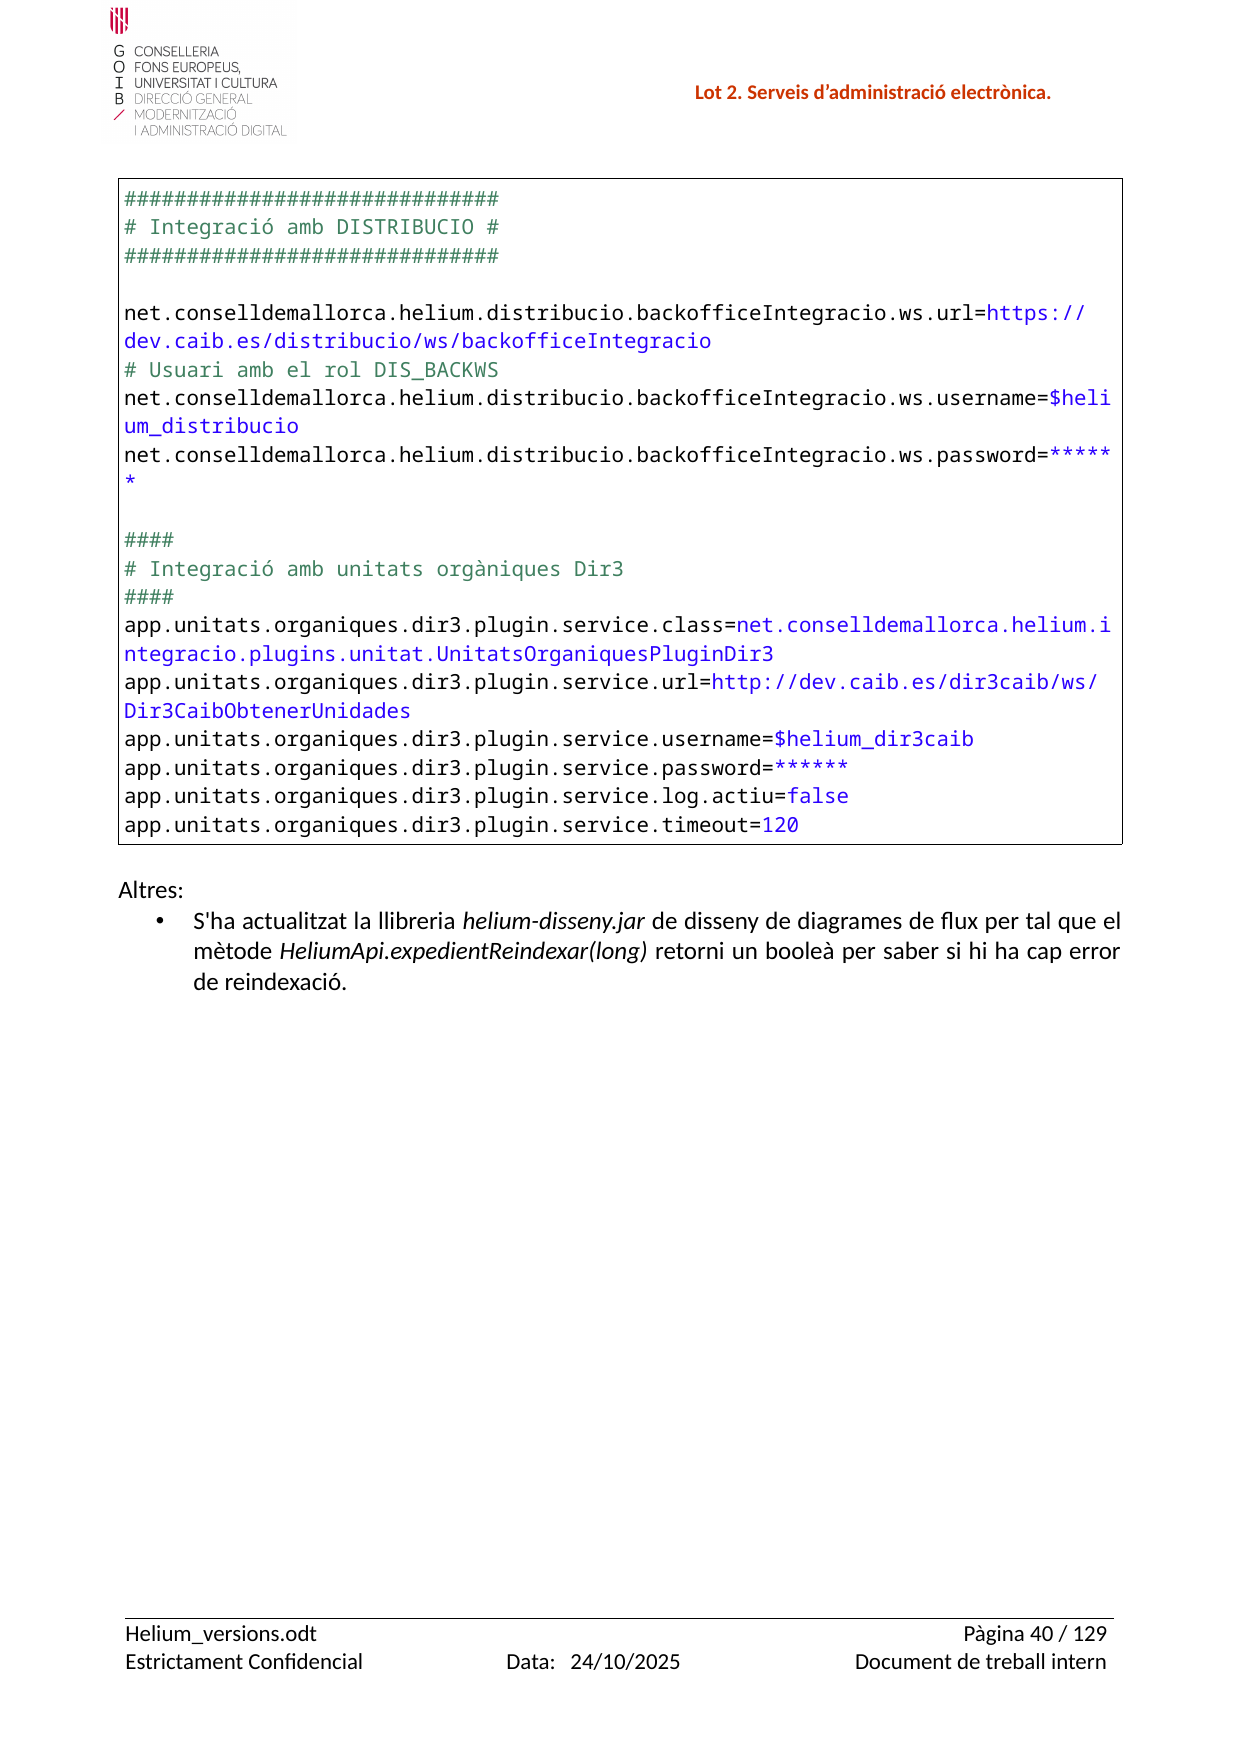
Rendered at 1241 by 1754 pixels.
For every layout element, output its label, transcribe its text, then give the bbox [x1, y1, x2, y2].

table_header ############################## # Integració amb DISTRIBUCIO # ############################## net.conselldemallorca.helium.distribucio.backofficeIntegracio.ws.url=https://dev.caib.es/distribucio/ws/backofficeIntegracio # Usuari amb el rol DIS_BACKWS net.conselldemallorca.helium.distribucio.backofficeIntegracio.ws.username=$helium_distribucio net.conselldemallorca.helium.distribucio.backofficeIntegracio.ws.password=****** #### # Integració amb unitats orgàniques Dir3 #### app.unitats.organiques.dir3.plugin.service.class=net.conselldemallorca.helium.integracio.plugins.unitat.UnitatsOrganiquesPluginDir3 app.unitats.organiques.dir3.plugin.service.url=http://dev.caib.es/dir3caib/ws/Dir3CaibObtenerUnidades app.unitats.organiques.dir3.plugin.service.username=$helium_dir3caib app.unitats.organiques.dir3.plugin.service.password=****** app.unitats.organiques.dir3.plugin.service.log.actiu=false app.unitats.organiques.dir3.plugin.service.timeout=120 [119, 179, 1122, 844]
picture [100, 0, 297, 144]
list S'ha actualitzat la llibreria helium-disseny.jar de disseny de diagrames de flux per tal que el mètode HeliumApi.expedientReindexar(long) retorni un booleà per saber si hi ha cap error de reindexació. [156, 905, 1122, 997]
text Altres: [118, 874, 1122, 905]
